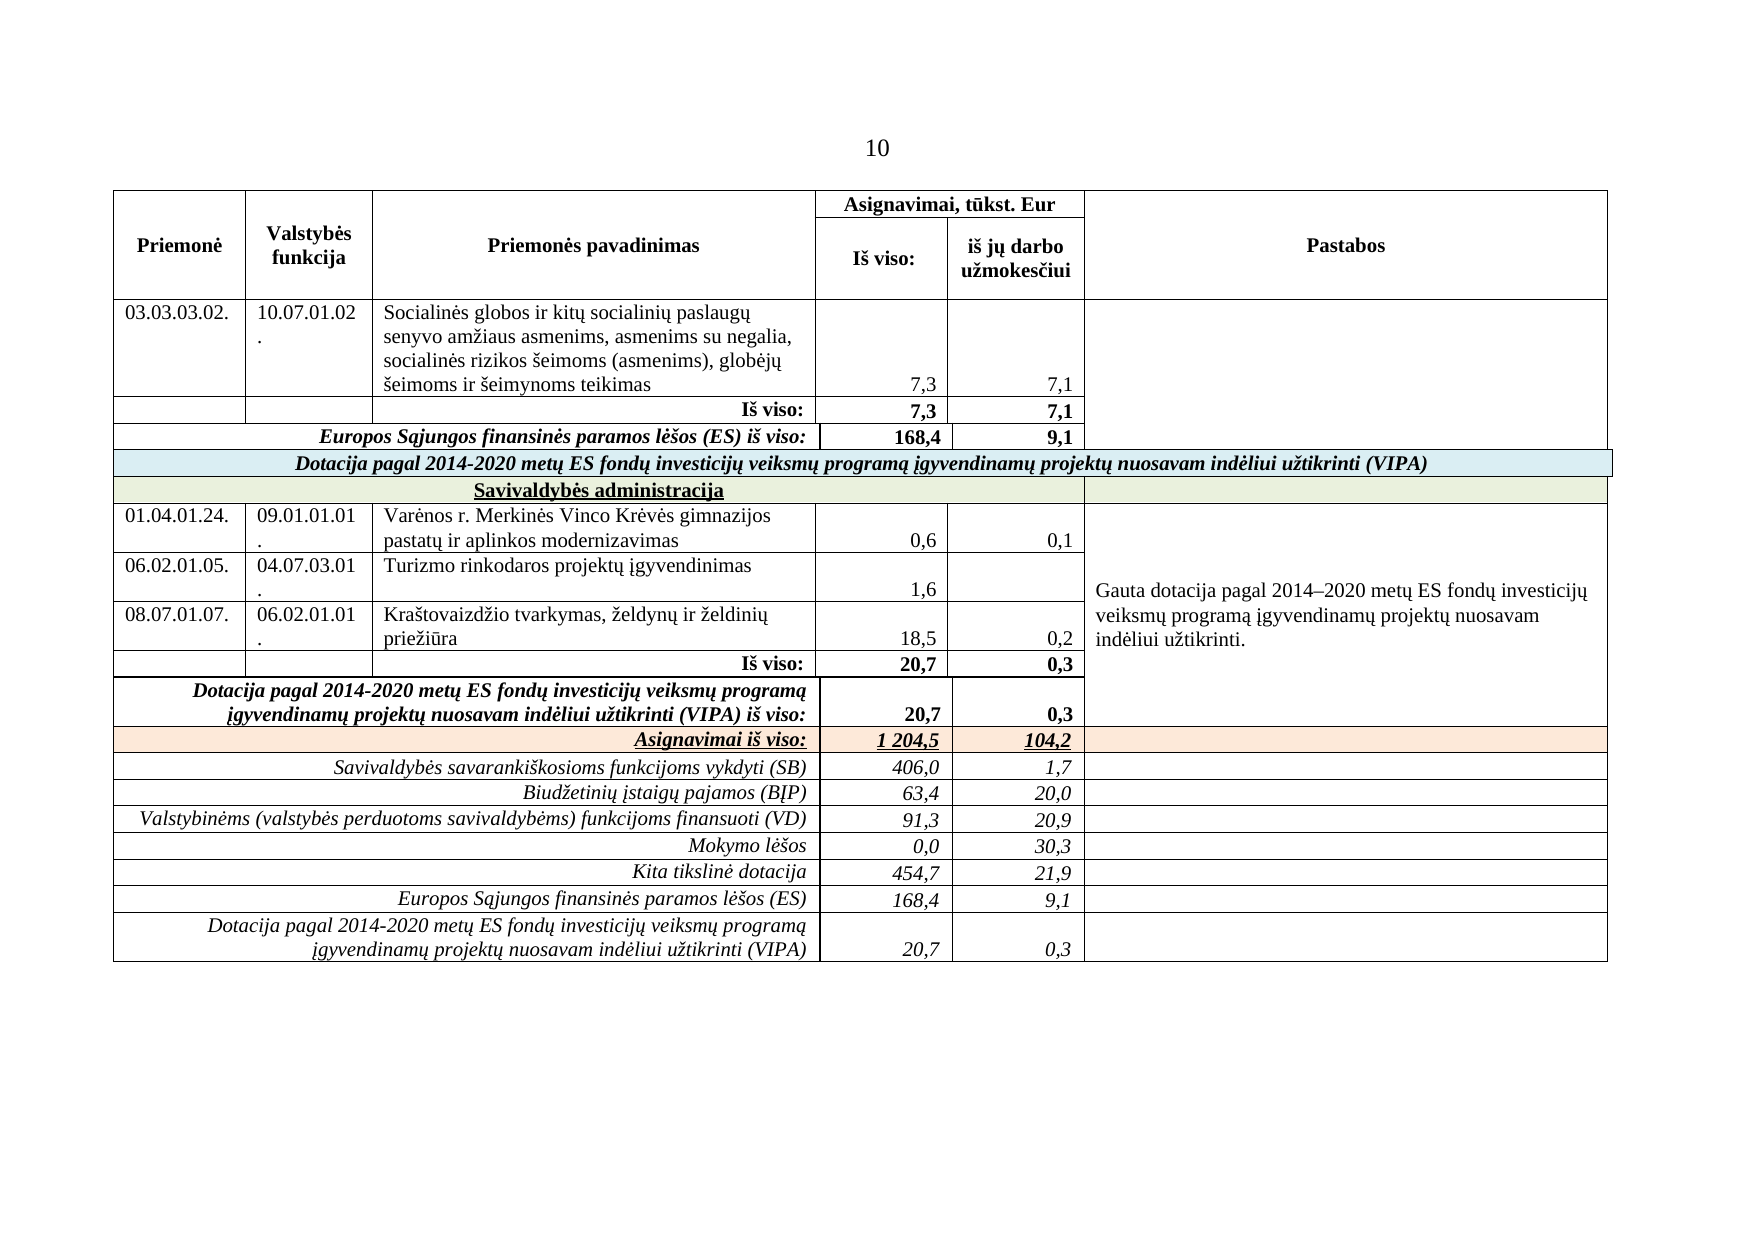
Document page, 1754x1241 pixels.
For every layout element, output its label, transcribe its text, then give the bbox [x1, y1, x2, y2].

table_cell [1608, 805, 1635, 832]
table_cell 168,4 [821, 424, 952, 449]
table_cell 09.01.01.01. [246, 504, 372, 552]
table_cell 30,3 [953, 833, 1084, 858]
table_cell [1085, 727, 1607, 752]
table_cell Dotacija pagal 2014-2020 metų ES fondų investicijų veiksmų programą įgyvendinamų projektų nuosavam indėliui užtikrinti (VIPA) iš viso: [114, 678, 819, 726]
table_header Pastabos [1085, 191, 1607, 299]
table_cell [246, 397, 372, 423]
table_header Priemonės pavadinimas [373, 191, 815, 299]
table_cell 04.07.03.01. [246, 553, 372, 601]
table_cell [1608, 832, 1635, 858]
table_cell [1635, 246, 1641, 272]
table_cell Asignavimai iš viso: [114, 727, 819, 752]
table_cell [1635, 752, 1641, 779]
table_cell 0,3 [953, 678, 1084, 726]
table_cell [1608, 650, 1635, 676]
table_cell Kraštovaizdžio tvarkymas, želdynų ir želdinių priežiūra [373, 602, 815, 650]
table_cell 0,0 [821, 833, 952, 858]
table_cell 06.02.01.05. [114, 553, 245, 601]
table_cell [1635, 503, 1641, 552]
table_cell 0,2 [948, 602, 1084, 650]
table_cell Dotacija pagal 2014-2020 metų ES fondų investicijų veiksmų programą įgyvendinamų projektų nuosavam indėliui užtikrinti (VIPA) [114, 913, 819, 961]
table_cell 9,1 [953, 424, 1084, 449]
table_cell 20,7 [816, 651, 947, 676]
table_cell Iš viso: [816, 218, 947, 299]
table_cell [1608, 396, 1635, 423]
table_cell 08.07.01.07. [114, 602, 245, 650]
table_cell [1608, 912, 1635, 961]
table_cell [1612, 217, 1635, 246]
table_cell [1635, 779, 1641, 805]
table_cell 9,1 [953, 886, 1084, 912]
table_cell [114, 651, 245, 676]
table_cell [1085, 886, 1607, 912]
table_cell 0,3 [948, 651, 1084, 676]
table_cell Gauta dotacija pagal 2014–2020 metų ES fondų investicijų veiksmų programą įgyvendinamų projektų nuosavam indėliui užtikrinti. [1085, 504, 1607, 726]
table_cell 20,7 [821, 678, 952, 726]
table_cell [1085, 753, 1607, 779]
table_cell 06.02.01.01. [246, 602, 372, 650]
table_header Asignavimai, tūkst. Eur [816, 191, 1084, 217]
table_cell 21,9 [953, 860, 1084, 885]
table_cell Turizmo rinkodaros projektų įgyvendinimas [373, 553, 815, 601]
table_cell [1608, 503, 1635, 552]
table_cell 1,6 [816, 553, 947, 601]
table_cell [1635, 396, 1641, 423]
table_cell [1635, 552, 1641, 601]
table_cell [1608, 552, 1635, 601]
table_cell Europos Sąjungos finansinės paramos lėšos (ES) iš viso: [114, 424, 819, 449]
table_cell [1635, 217, 1641, 246]
table_cell 91,3 [821, 806, 952, 832]
table_header [1612, 190, 1635, 217]
table_cell [1085, 423, 1607, 449]
table_cell 7,3 [816, 397, 947, 423]
table_cell [1608, 601, 1635, 650]
table_cell 1 204,5 [821, 727, 952, 752]
table_cell 0,3 [953, 913, 1084, 961]
table_cell [1085, 833, 1607, 858]
table_cell 18,5 [816, 602, 947, 650]
table_cell 454,7 [821, 860, 952, 885]
table_cell [1635, 859, 1641, 885]
table_header Priemonė [114, 191, 245, 299]
table_cell [1635, 476, 1641, 502]
table_cell [1608, 859, 1635, 885]
table_cell 7,3 [816, 300, 947, 396]
table_cell [1608, 779, 1635, 805]
table_header Valstybės funkcija [246, 191, 372, 299]
table_cell iš jų darbo užmokesčiui [948, 218, 1084, 299]
table_cell 1,7 [953, 753, 1084, 779]
table_cell 01.04.01.24. [114, 504, 245, 552]
table_cell 0,1 [948, 504, 1084, 552]
table_cell [1608, 476, 1635, 502]
table_cell [1635, 912, 1641, 961]
table_cell Europos Sąjungos finansinės paramos lėšos (ES) [114, 886, 819, 912]
table_cell 7,1 [948, 300, 1084, 396]
table_cell [1635, 601, 1641, 650]
table_cell 20,9 [953, 806, 1084, 832]
table_header [1635, 190, 1641, 217]
table_cell Biudžetinių įstaigų pajamos (BĮP) [114, 780, 819, 805]
table_cell [1608, 299, 1635, 396]
table_cell Dotacija pagal 2014-2020 metų ES fondų investicijų veiksmų programą įgyvendinamų projektų nuosavam indėliui užtikrinti (VIPA) [114, 450, 1612, 476]
table_cell [1608, 752, 1635, 779]
table_cell [1608, 272, 1635, 299]
table_cell [1085, 300, 1607, 423]
table_cell Savivaldybės administracija [114, 477, 1084, 502]
table_cell [1635, 299, 1641, 396]
table_cell Kita tikslinė dotacija [114, 860, 819, 885]
table_cell 104,2 [953, 727, 1084, 752]
table_cell [1613, 449, 1641, 476]
table_cell Savivaldybės savarankiškosioms funkcijoms vykdyti (SB) [114, 753, 819, 779]
table_cell 20,7 [821, 913, 952, 961]
table_cell [1085, 860, 1607, 885]
table_cell [1608, 423, 1635, 449]
table_cell [1608, 885, 1635, 912]
table_cell 10.07.01.02. [246, 300, 372, 396]
table_cell [1635, 832, 1641, 858]
table_cell 63,4 [821, 780, 952, 805]
table_cell Varėnos r. Merkinės Vinco Krėvės gimnazijos pastatų ir aplinkos modernizavimas [373, 504, 815, 552]
table_cell 406,0 [821, 753, 952, 779]
table_cell [1635, 423, 1641, 449]
table_cell [1635, 726, 1641, 752]
table_cell [1635, 805, 1641, 832]
table_cell [1608, 217, 1612, 246]
table_cell Valstybinėms (valstybės perduotoms savivaldybėms) funkcijoms finansuoti (VD) [114, 806, 819, 832]
table_cell [1608, 726, 1635, 752]
table_cell [1085, 913, 1607, 961]
table_cell [1635, 650, 1641, 676]
table_cell [114, 397, 245, 423]
table_cell 20,0 [953, 780, 1084, 805]
table_cell 03.03.03.02. [114, 300, 245, 396]
table_cell Iš viso: [373, 397, 815, 423]
table_cell 7,1 [948, 397, 1084, 423]
table_cell Mokymo lėšos [114, 833, 819, 858]
table_cell [1085, 477, 1607, 502]
table_cell [1608, 676, 1635, 726]
table_cell [1085, 780, 1607, 805]
table_cell [246, 651, 372, 676]
table_cell [1608, 246, 1635, 272]
table_cell [1085, 806, 1607, 832]
table_cell [948, 553, 1084, 601]
table_cell [1635, 272, 1641, 299]
table_header [1608, 190, 1612, 217]
table_cell Socialinės globos ir kitų socialinių paslaugų senyvo amžiaus asmenims, asmenims su negalia, socialinės rizikos šeimoms (asmenims), globėjų šeimoms ir šeimynoms teikimas [373, 300, 815, 396]
table_cell 168,4 [821, 886, 952, 912]
table_cell [1635, 676, 1641, 726]
table_cell Iš viso: [373, 651, 815, 676]
table_cell [1635, 885, 1641, 912]
table_cell 0,6 [816, 504, 947, 552]
